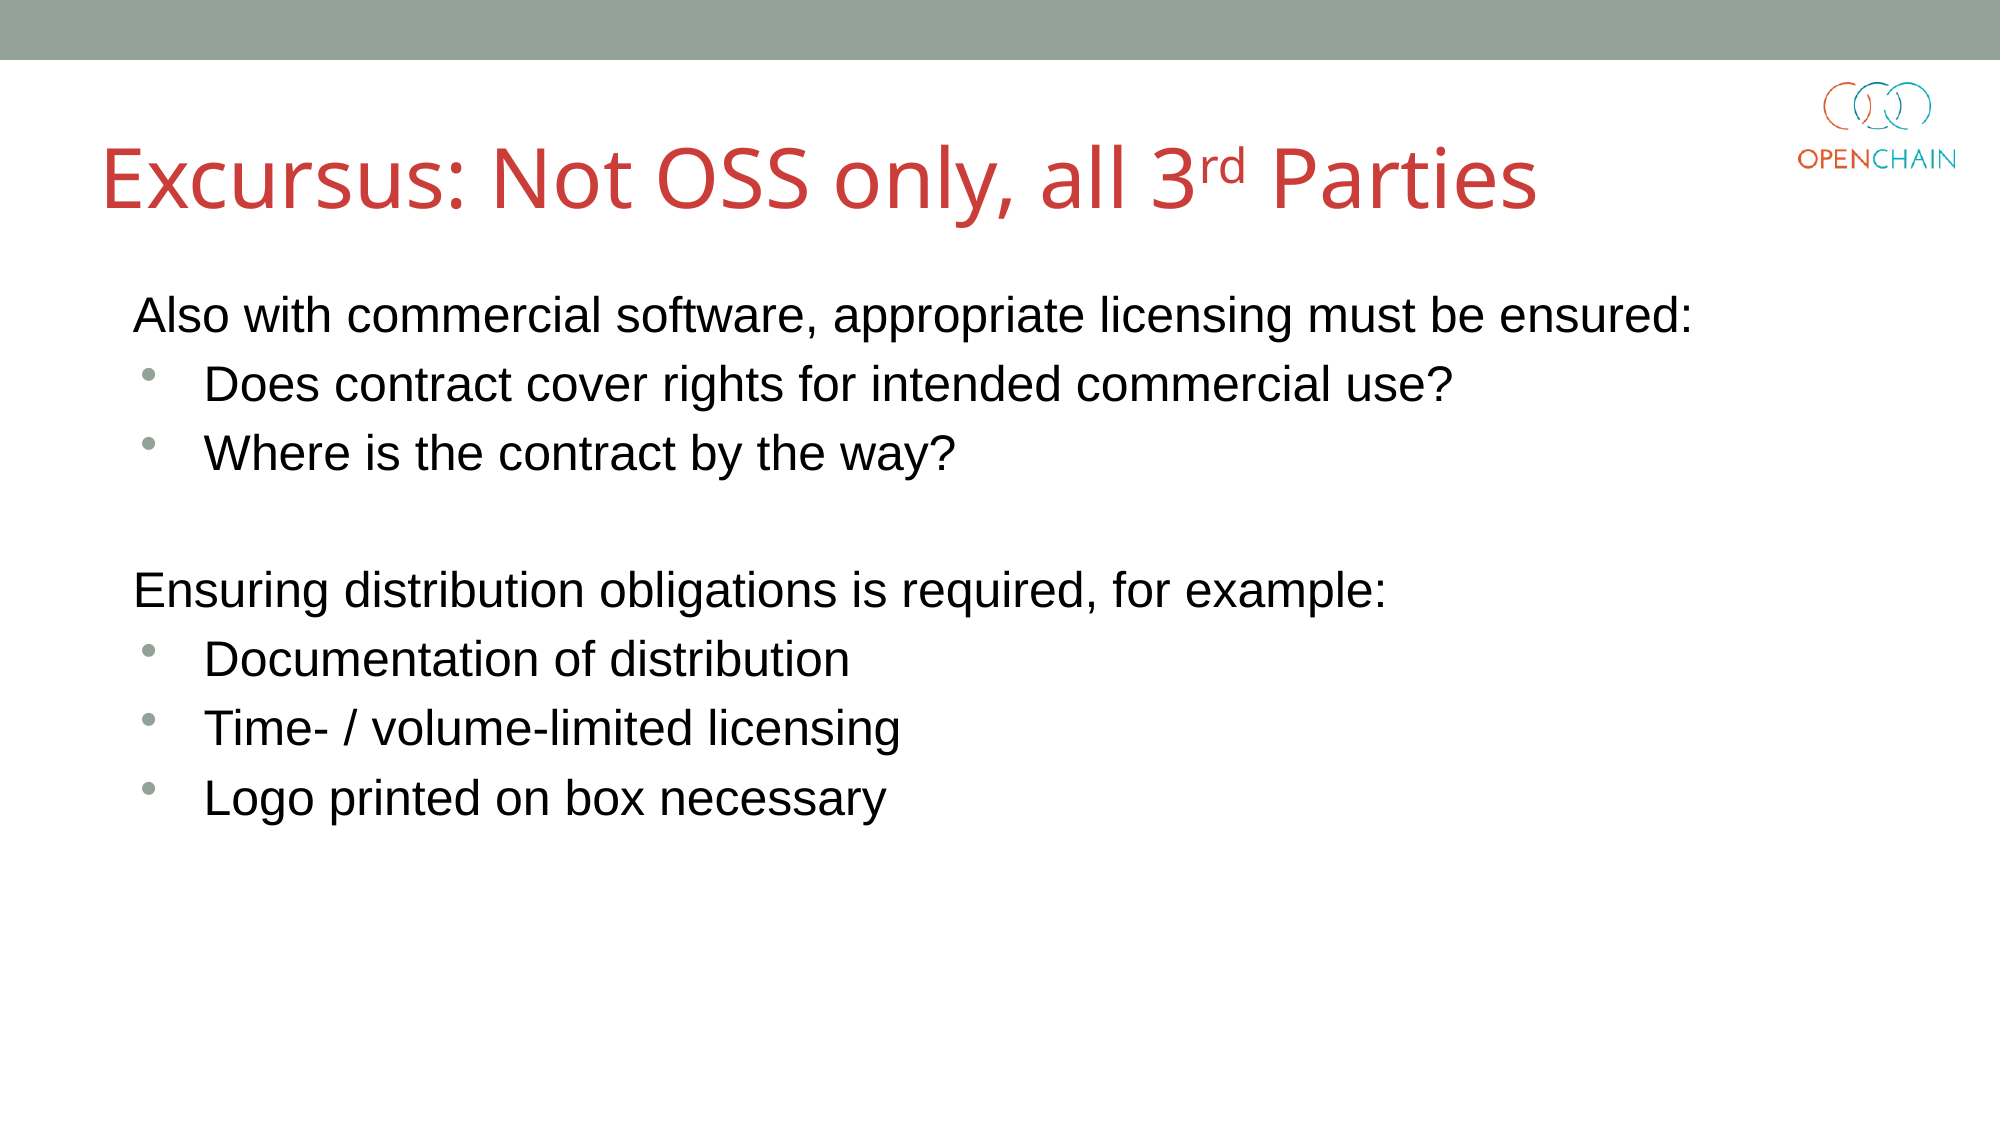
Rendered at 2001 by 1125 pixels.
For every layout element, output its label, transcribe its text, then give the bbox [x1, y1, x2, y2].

text_box Excursus: Not OSS only, all 3rd Parties [99, 52, 1900, 225]
picture [1900, 82, 1955, 169]
text_box Also with commercial software, appropriate licensing must be ensured: Does contract cover rights for intended commercial use? Where is the contract by the way? Ensuring distribution obligations is required, for example: Documentation of distribution Time- / volume-limited licensing Logo printed on box necessary [118, 265, 1929, 1004]
